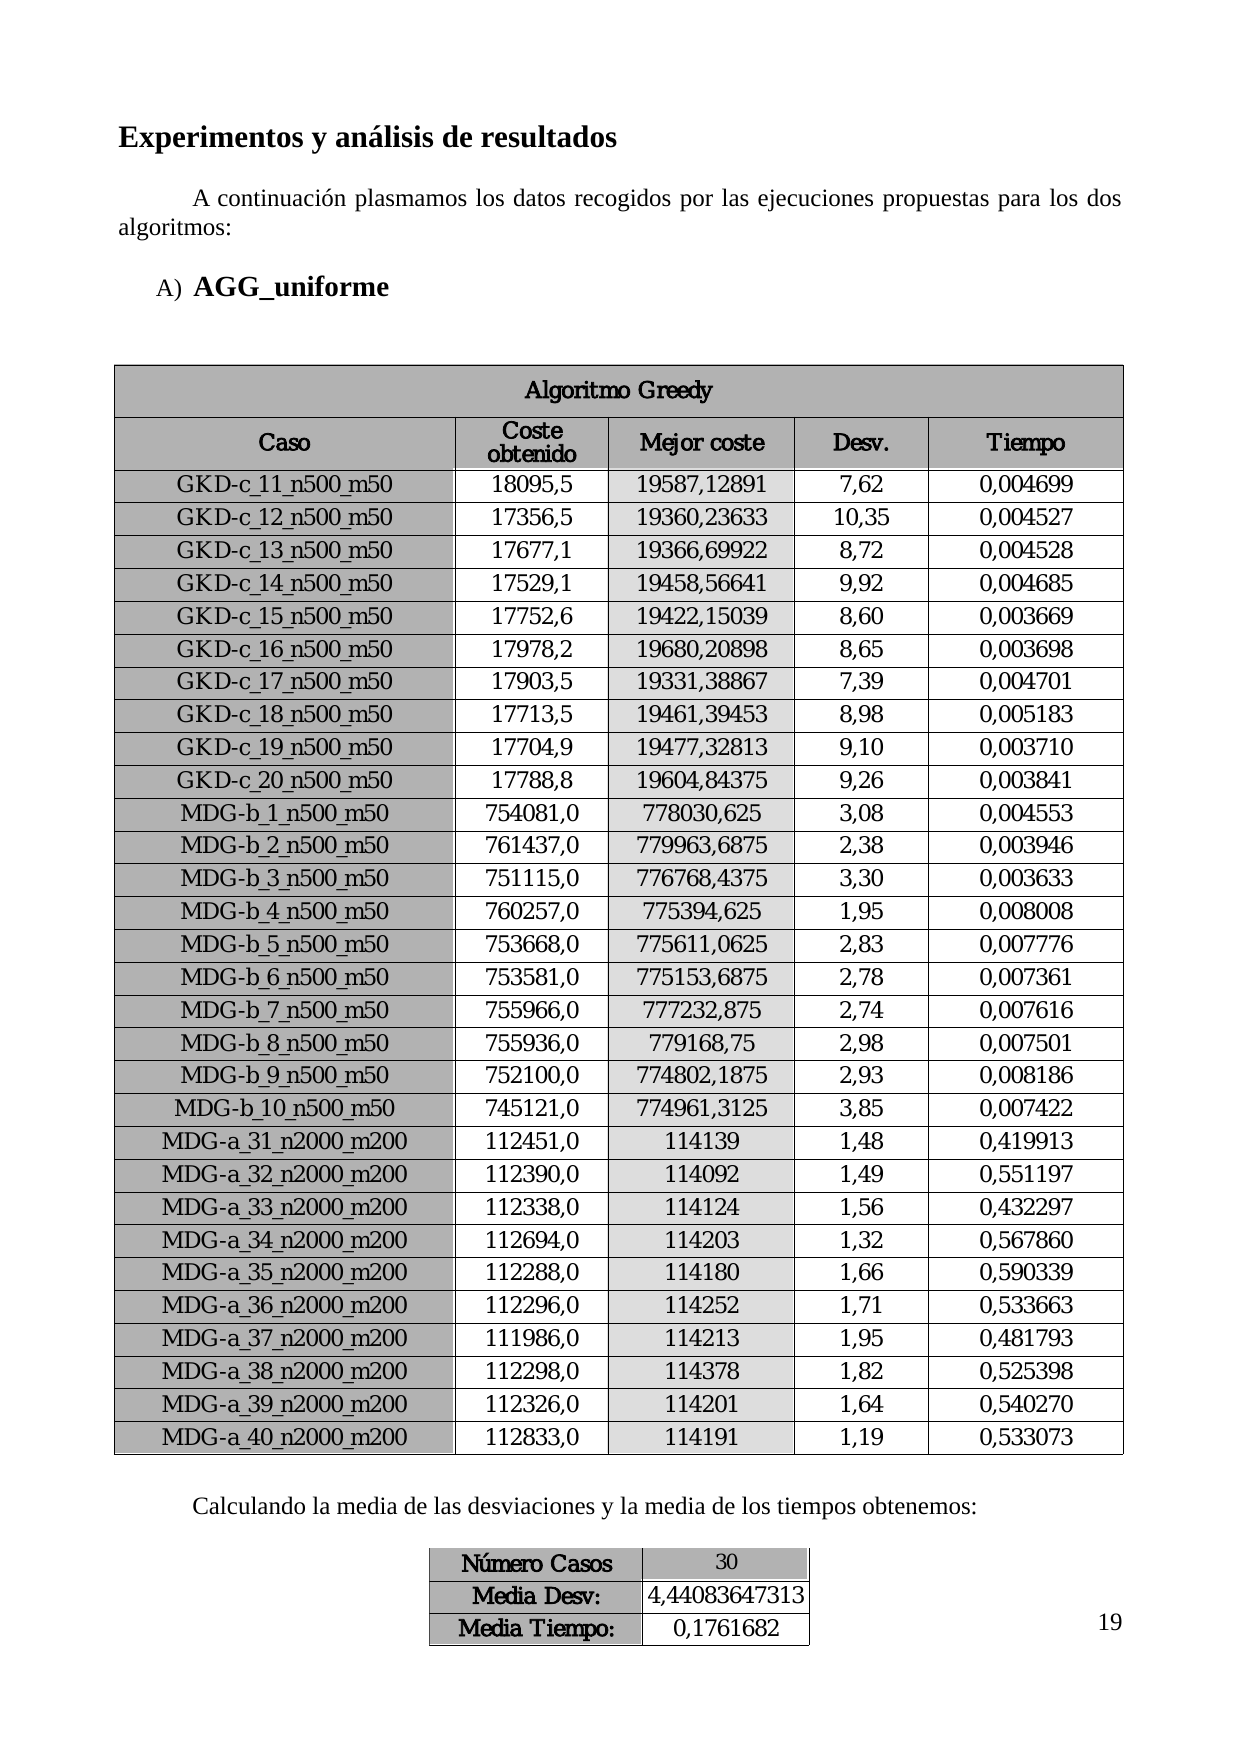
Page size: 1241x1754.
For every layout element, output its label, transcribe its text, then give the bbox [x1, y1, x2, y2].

text A continuación plasmamos los datos recogidos por las ejecuciones propuestas para los dos algoritmos: [118, 183, 1122, 240]
text Calculando la media de las desviaciones y la media de los tiempos obtenemos: [118, 1491, 1122, 1519]
text Experimentos y análisis de resultados [118, 118, 1122, 154]
list AGG_uniforme [156, 269, 1122, 303]
